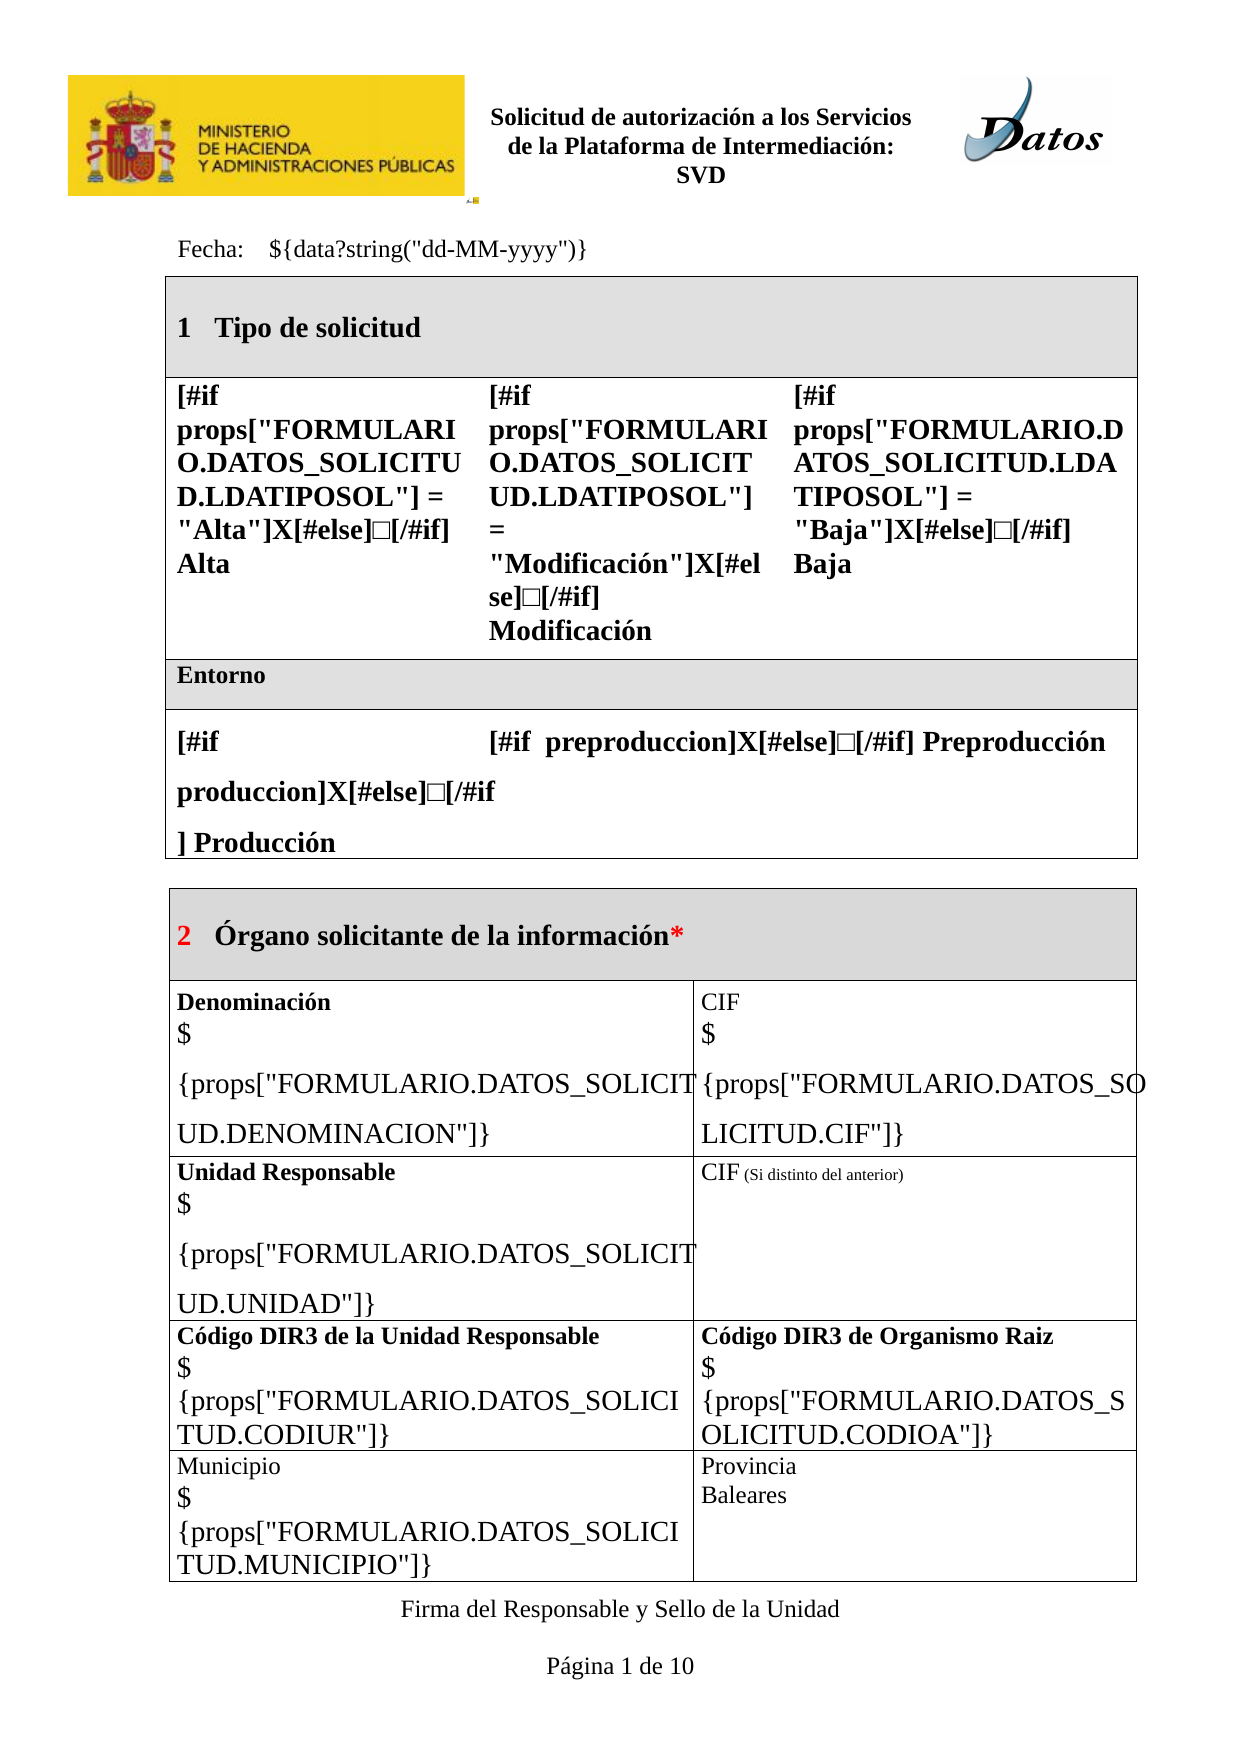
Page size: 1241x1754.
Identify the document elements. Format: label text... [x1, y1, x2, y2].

picture [959, 75, 1113, 166]
table_cell [#if props["FORMULARIO.DATOS_SOLICITUD.LDATIPOSOL"] = "Modificación"]X[#else]□[/#if] Modificación [477, 378, 782, 659]
text Fecha: ${data?string("dd-MM-yyyy")} [177, 234, 1063, 263]
table_cell Código DIR3 de Organismo Raiz ${props["FORMULARIO.DATOS_SOLICITUD.CODIOA"]} [694, 1321, 1136, 1450]
picture [466, 197, 479, 204]
table_header Tipo de solicitud [166, 277, 1137, 377]
table_cell CIF (Si distinto del anterior) [694, 1157, 1136, 1320]
table_cell Municipio ${props["FORMULARIO.DATOS_SOLICITUD.MUNICIPIO"]} [170, 1451, 693, 1581]
table_cell [#if preproduccion]X[#else]□[/#if] Preproducción [477, 710, 1137, 858]
table_cell [#if props["FORMULARIO.DATOS_SOLICITUD.LDATIPOSOL"] = "Alta"]X[#else]□[/#if] Alta [166, 378, 477, 659]
table_cell Unidad Responsable ${props["FORMULARIO.DATOS_SOLICITUD.UNIDAD"]} [170, 1157, 693, 1320]
table_cell Entorno [166, 660, 1137, 709]
picture [67, 75, 465, 196]
table_cell [#if produccion]X[#else]□[/#if] Producción [166, 710, 477, 858]
table_header Órgano solicitante de la información* [170, 889, 1136, 980]
table_cell Código DIR3 de la Unidad Responsable ${props["FORMULARIO.DATOS_SOLICITUD.CODIUR"]} [170, 1321, 693, 1450]
table_cell Provincia Baleares [694, 1451, 1136, 1581]
table_cell [#if props["FORMULARIO.DATOS_SOLICITUD.LDATIPOSOL"] = "Baja"]X[#else]□[/#if] Baja [782, 378, 1137, 659]
table_cell Denominación ${props["FORMULARIO.DATOS_SOLICITUD.DENOMINACION"]} [170, 981, 693, 1156]
table_cell CIF ${props["FORMULARIO.DATOS_SOLICITUD.CIF"]} [694, 981, 1136, 1156]
